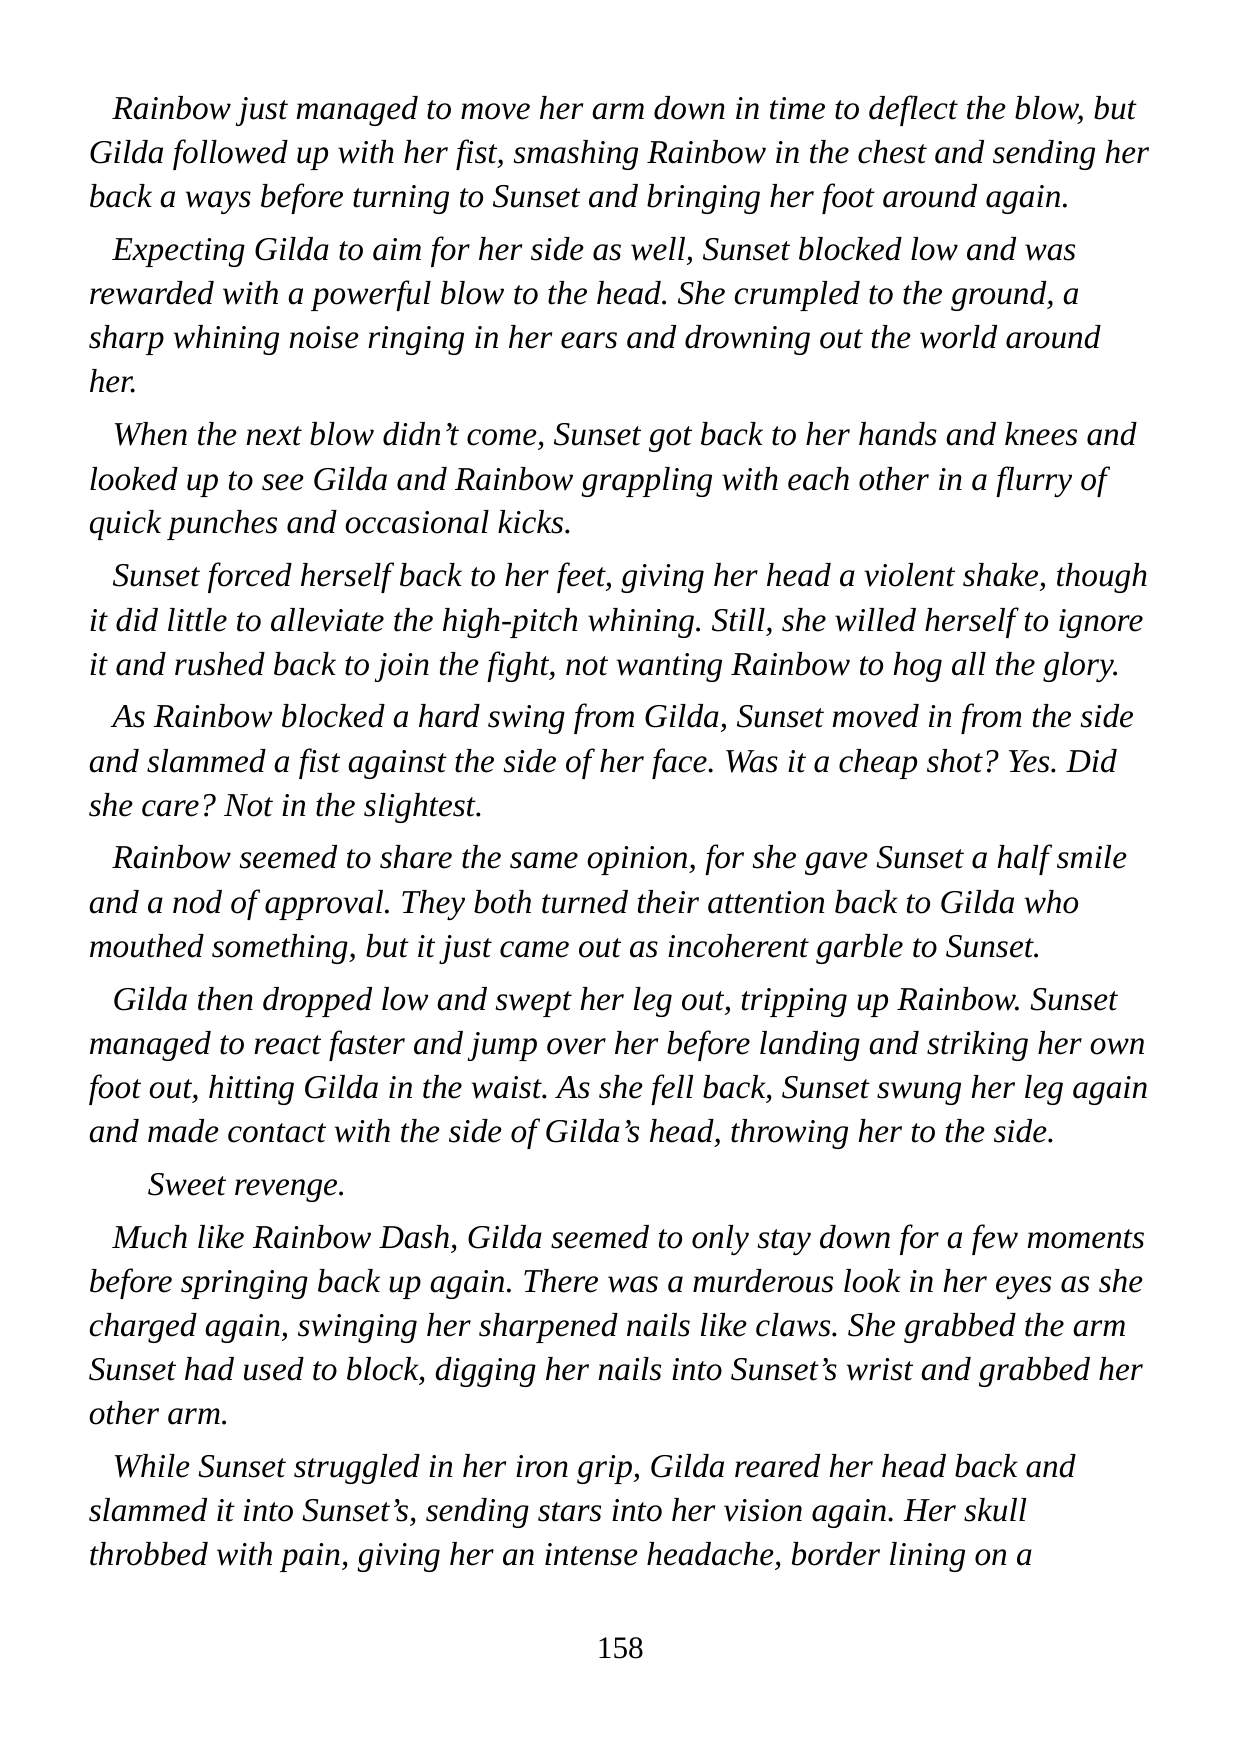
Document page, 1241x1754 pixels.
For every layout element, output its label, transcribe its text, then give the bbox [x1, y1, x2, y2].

text Sweet revenge. [88, 1164, 1152, 1202]
text Sunset forced herself back to her feet, giving her head a violent shake, though it did little to alleviate the high-pitch whining. Still, she willed herself to ignore it and rushed back to join the fight, not wanting Rainbow to hog all the glory. [88, 556, 1152, 682]
text Expecting Gilda to aim for her side as well, Sunset blocked low and was rewarded with a powerful blow to the head. She crumpled to the ground, a sharp whining noise ringing in her ears and drowning out the world around her. [88, 229, 1152, 400]
text Rainbow seemed to share the same opinion, for she gave Sunset a half smile and a nod of approval. They both turned their attention back to Gilda who mouthed something, but it just came out as incoherent garble to Sunset. [88, 838, 1152, 964]
text Rainbow just managed to move her arm down in time to deflect the blow, but Gilda followed up with her fist, smashing Rainbow in the chest and sending her back a ways before turning to Sunset and bringing her foot around again. [88, 88, 1152, 215]
text While Sunset struggled in her iron grip, Gilda reared her head back and slammed it into Sunset’s, sending stars into her vision again. Her skull throbbed with pain, giving her an intense headache, border lining on a [88, 1446, 1152, 1572]
text When the next blow didn’t come, Sunset got back to her hands and knees and looked up to see Gilda and Rainbow grappling with each other in a flurry of quick punches and occasional kicks. [88, 415, 1152, 541]
text Much like Rainbow Dash, Gilda seemed to only stay down for a few moments before springing back up again. There was a murderous look in her eyes as she charged again, swinging her sharpened nails like claws. She grabbed the arm Sunset had used to block, digging her nails into Sunset’s wrist and grabbed her other arm. [88, 1217, 1152, 1431]
text Gilda then dropped low and swept her leg out, tripping up Rainbow. Sunset managed to react faster and jump over her before landing and striking her own foot out, hitting Gilda in the waist. As she fell back, Sunset swung her leg again and made contact with the side of Gilda’s head, throwing her to the side. [88, 979, 1152, 1149]
text As Rainbow blocked a hard swing from Gilda, Sunset moved in from the side and slammed a fist against the side of her face. Was it a cheap shot? Yes. Did she care? Not in the slightest. [88, 697, 1152, 823]
